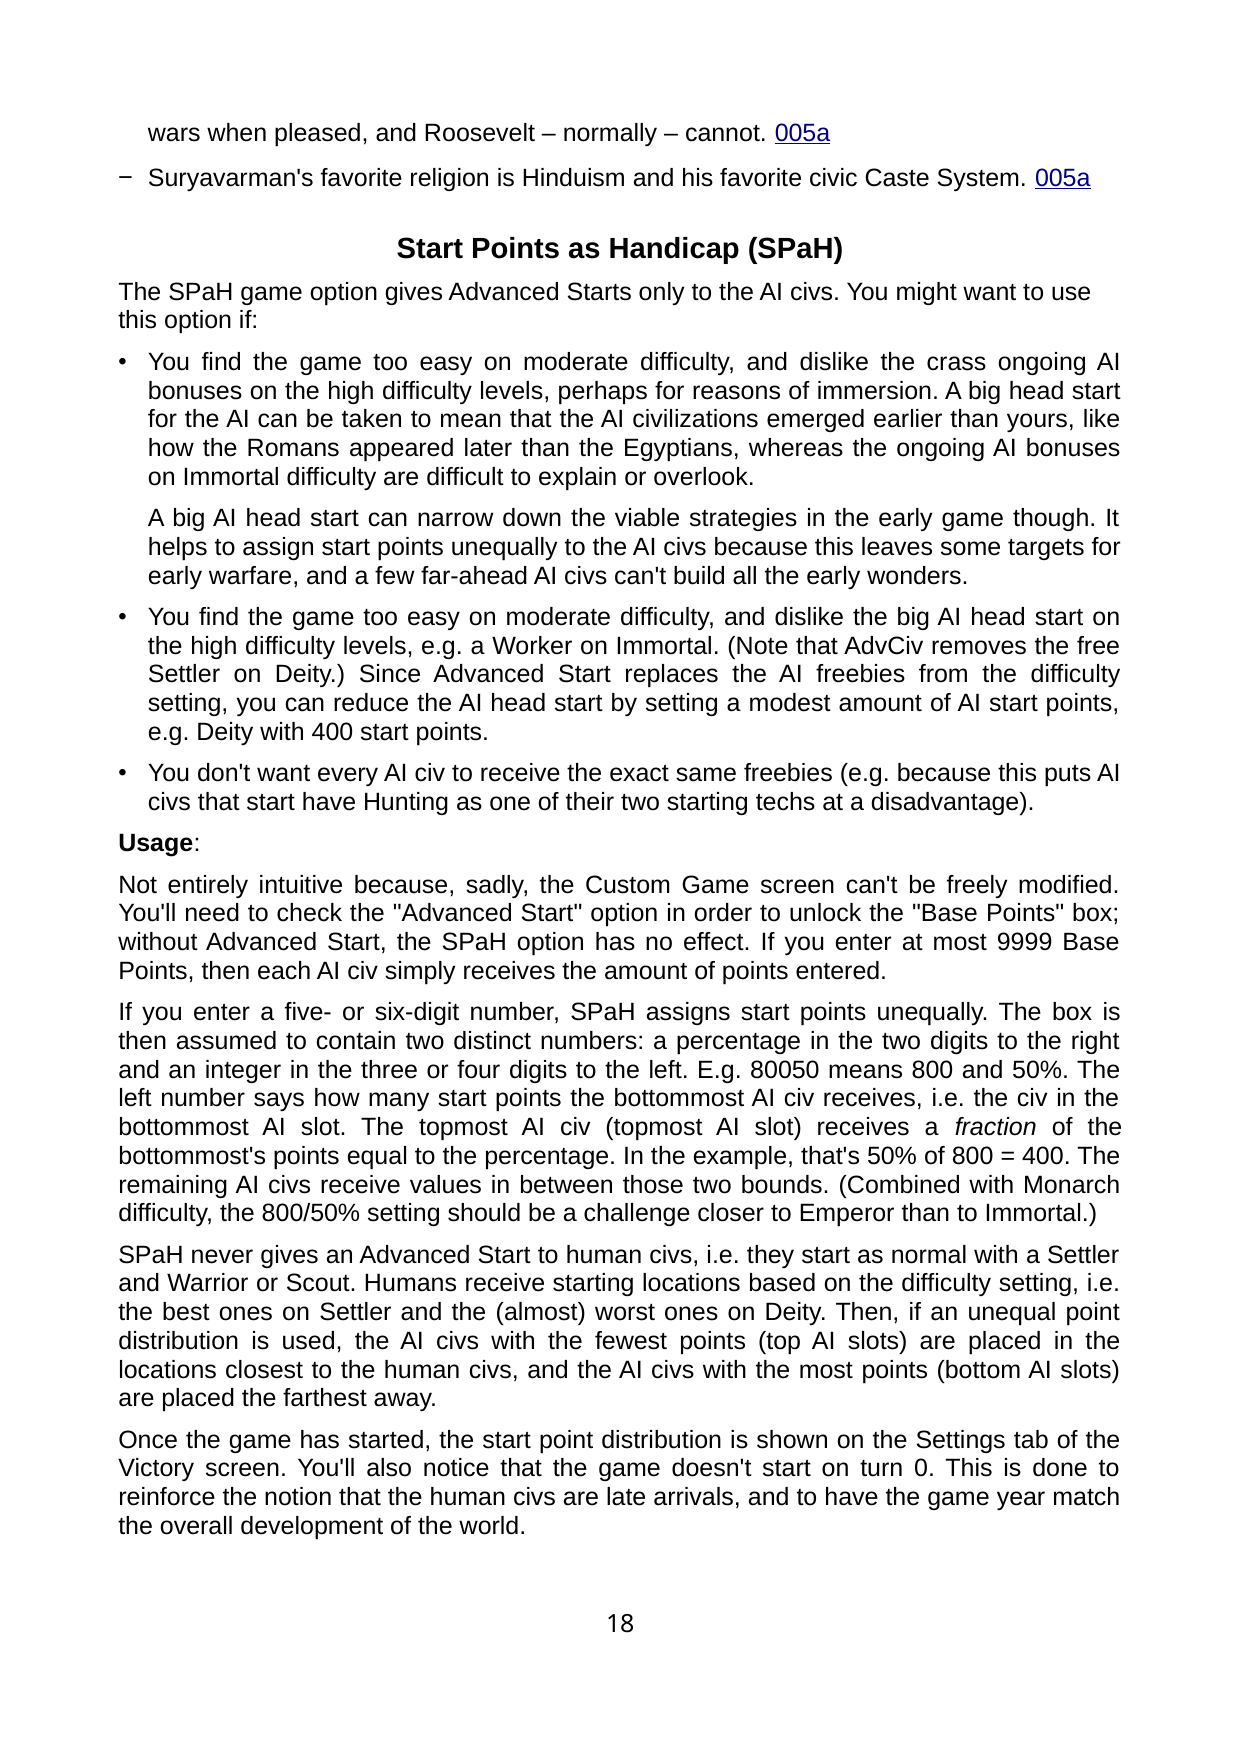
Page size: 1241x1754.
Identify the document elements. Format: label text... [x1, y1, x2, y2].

text Not entirely intuitive because, sadly, the Custom Game screen can't be freely modified. You'll need to check the "Advanced Start" option in order to unlock the "Base Points" box; without Advanced Start, the SPaH option has no effect. If you enter at most 9999 Base Points, then each AI civ simply receives the amount of points entered. [118, 869, 1122, 984]
text Once the game has started, the start point distribution is shown on the Settings tab of the Victory screen. You'll also notice that the game doesn't start on turn 0. This is done to reinforce the notion that the human civs are late arrivals, and to have the game year match the overall development of the world. [118, 1424, 1122, 1539]
text The SPaH game option gives Advanced Starts only to the AI civs. You might want to use this option if: [118, 277, 1122, 334]
list Suryavarman's favorite religion is Hinduism and his favorite civic Caste System. 005a [118, 159, 1122, 193]
list A big AI head start can narrow down the viable strategies in the early game though. It helps to assign start points unequally to the AI civs because this leaves some targets for early warfare, and a few far-ahead AI civs can't build all the early wonders. [118, 503, 1122, 589]
text SPaH never gives an Advanced Start to human civs, i.e. they start as normal with a Settler and Warrior or Scout. Humans receive starting locations based on the difficulty setting, i.e. the best ones on Settler and the (almost) worst ones on Deity. Then, if an unequal point distribution is used, the AI civs with the fewest points (top AI slots) are placed in the locations closest to the human civs, and the AI civs with the most points (bottom AI slots) are placed the farthest away. [118, 1239, 1122, 1412]
list You find the game too easy on moderate difficulty, and dislike the crass ongoing AI bonuses on the high difficulty levels, perhaps for reasons of immersion. A big head start for the AI can be taken to mean that the AI civilizations emerged earlier than yours, like how the Romans appeared later than the Egyptians, whereas the ongoing AI bonuses on Immortal difficulty are difficult to explain or overlook. [118, 347, 1122, 491]
text If you enter a five- or six-digit number, SPaH assigns start points unequally. The box is then assumed to contain two distinct numbers: a percentage in the two digits to the right and an integer in the three or four digits to the left. E.g. 80050 means 800 and 50%. The left number says how many start points the bottommost AI civ receives, i.e. the civ in the bottommost AI slot. The topmost AI civ (topmost AI slot) receives a fraction of the bottommost's points equal to the percentage. In the example, that's 50% of 800 = 400. The remaining AI civs receive values in between those two bounds. (Combined with Monarch difficulty, the 800/50% setting should be a challenge closer to Emperor than to Immortal.) [118, 997, 1122, 1227]
list You find the game too easy on moderate difficulty, and dislike the big AI head start on the high difficulty levels, e.g. a Worker on Immortal. (Note that AdvCiv removes the free Settler on Deity.) Since Advanced Start replaces the AI freebies from the difficulty setting, you can reduce the AI head start by setting a modest amount of AI start points, e.g. Deity with 400 start points. [118, 602, 1122, 746]
subtitle Start Points as Handicap (SPaH) [118, 231, 1122, 264]
list You don't want every AI civ to receive the exact same freebies (e.g. because this puts AI civs that start have Hunting as one of their two starting techs at a disadvantage). [118, 758, 1122, 816]
list wars when pleased, and Roosevelt – normally – cannot. 005a [118, 118, 1122, 147]
text Usage: [118, 828, 1122, 857]
